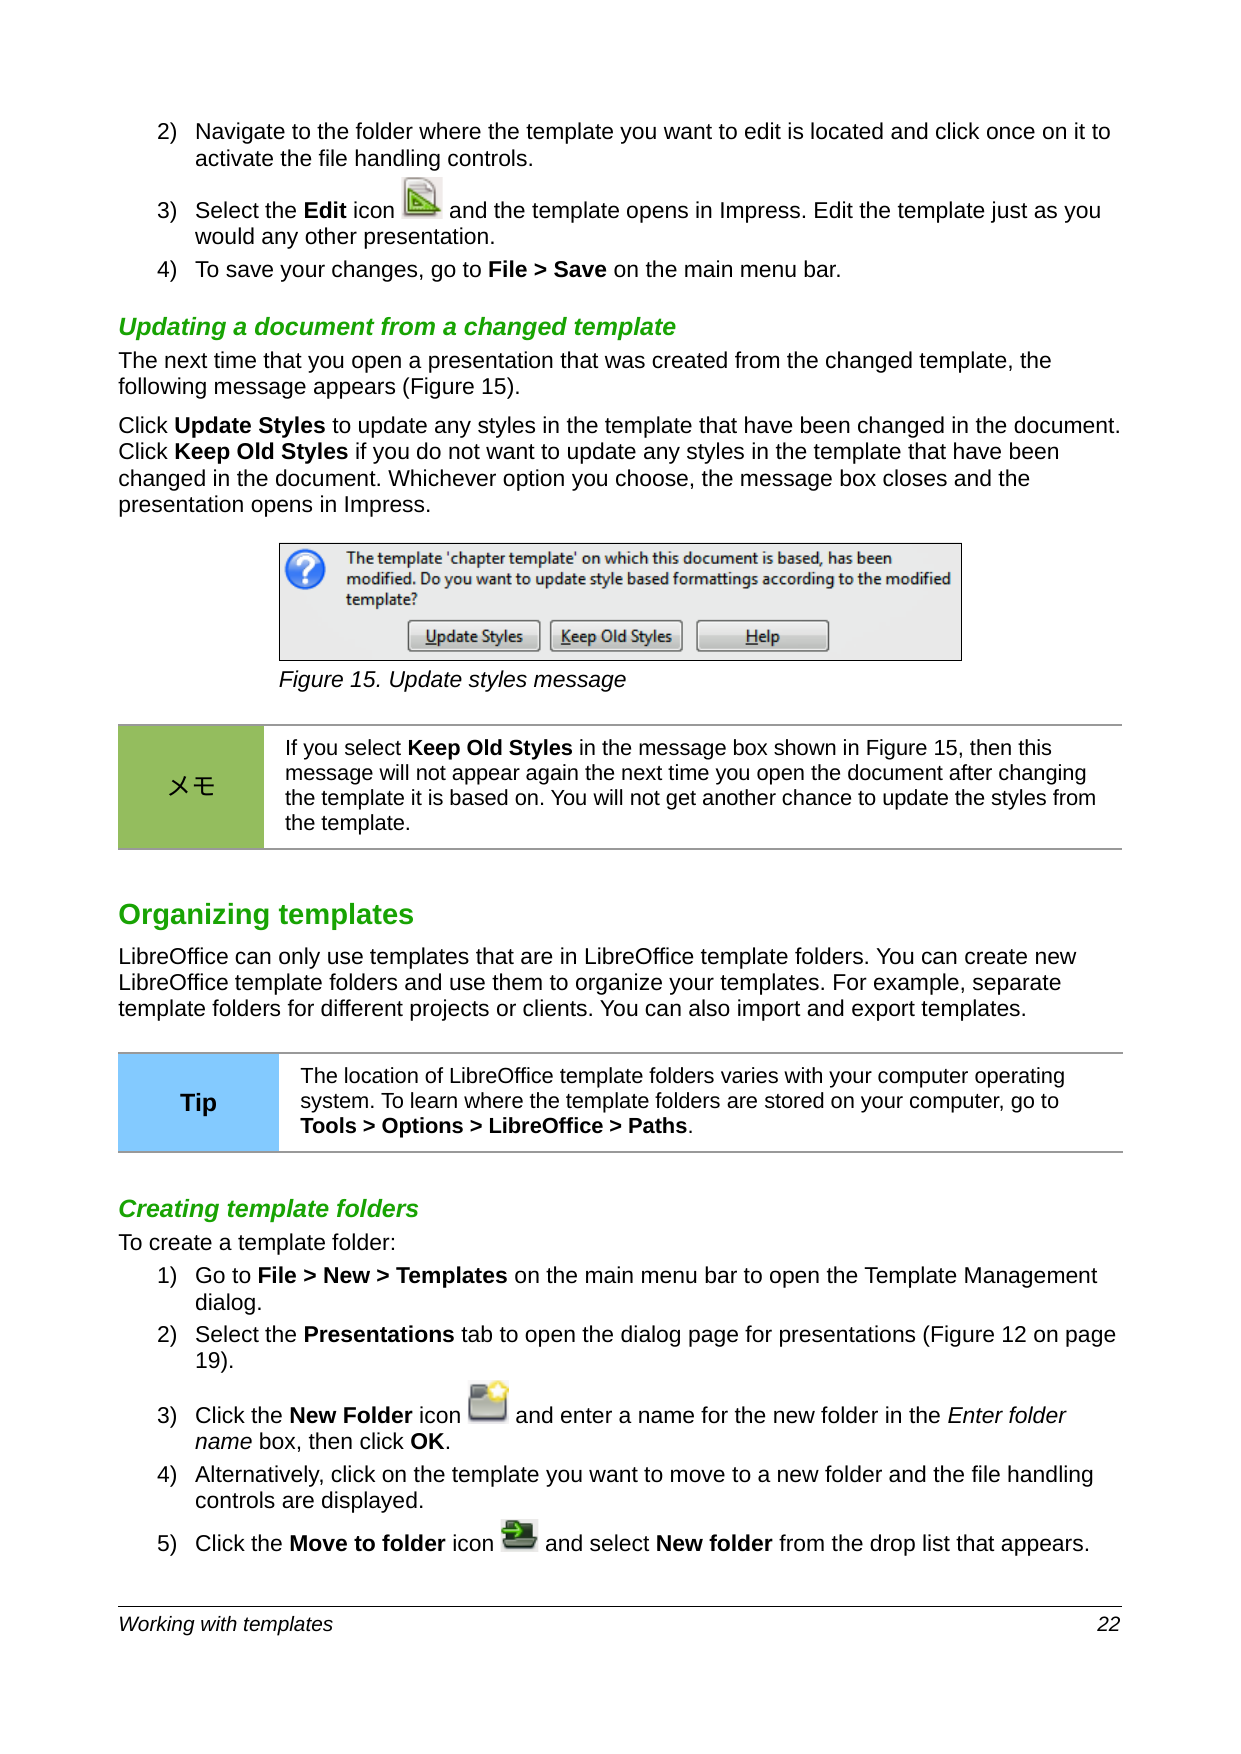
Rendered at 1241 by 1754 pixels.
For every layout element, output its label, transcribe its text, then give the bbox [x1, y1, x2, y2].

subtitle Creating template folders [118, 1194, 1122, 1223]
subtitle Organizing templates [118, 897, 1122, 930]
list Go to File > New > Templates on the main menu bar to open the Template Management dialog. [177, 1262, 1122, 1315]
text The next time that you open a presentation that was created from the changed template, the following message appears (Figure 15). [118, 347, 1122, 399]
picture [500, 1519, 539, 1552]
list Navigate to the folder where the template you want to edit is located and click once on it to activate the file handling controls. [177, 118, 1122, 171]
picture [280, 544, 961, 660]
picture [401, 177, 443, 219]
list Click the New Folder icon and enter a name for the new folder in the Enter folder name box, then click OK. [177, 1399, 1122, 1454]
table_header If you select Keep Old Styles in the message box shown in Figure 15, then this message will not appear again the next time you open the document after changing the template it is based on. You will not get another chance to update the styles from the template. [264, 726, 1122, 848]
text Figure 15. Update styles message [279, 666, 962, 693]
list Select the Presentations tab to open the dialog page for presentations (Figure 12 on page 18). [177, 1321, 1122, 1374]
text Click Update Styles to update any styles in the template that have been changed in the document. Click Keep Old Styles if you do not want to update any styles in the template that have been changed in the document. Whichever option you choose, the message box closes and the presentation opens in Impress. [118, 412, 1122, 517]
list Click the Move to folder icon and select New folder from the drop list that appears. [177, 1527, 1122, 1556]
list Select the Edit icon and the template opens in Impress. Edit the template just as you would any other presentation. [177, 194, 1122, 250]
list Alternatively, click on the template you want to move to a new folder and the file handling controls are displayed. [177, 1461, 1122, 1513]
table_header The location of LibreOffice template folders varies with your computer operating system. To learn where the template folders are stored on your computer, go to Tools > Options > LibreOffice > Paths. [279, 1054, 1122, 1151]
subtitle Updating a document from a changed template [118, 312, 1122, 340]
list To create a template folder: [118, 1229, 1122, 1256]
list To save your changes, go to File > Save on the main menu bar. [177, 256, 1122, 282]
table_header メモ [118, 726, 264, 848]
picture [467, 1380, 509, 1424]
text LibreOffice can only use templates that are in LibreOffice template folders. You can create new LibreOffice template folders and use them to organize your templates. For example, separate template folders for different projects or clients. You can also import and export templates. [118, 943, 1122, 1022]
table_header Tip [118, 1054, 279, 1151]
